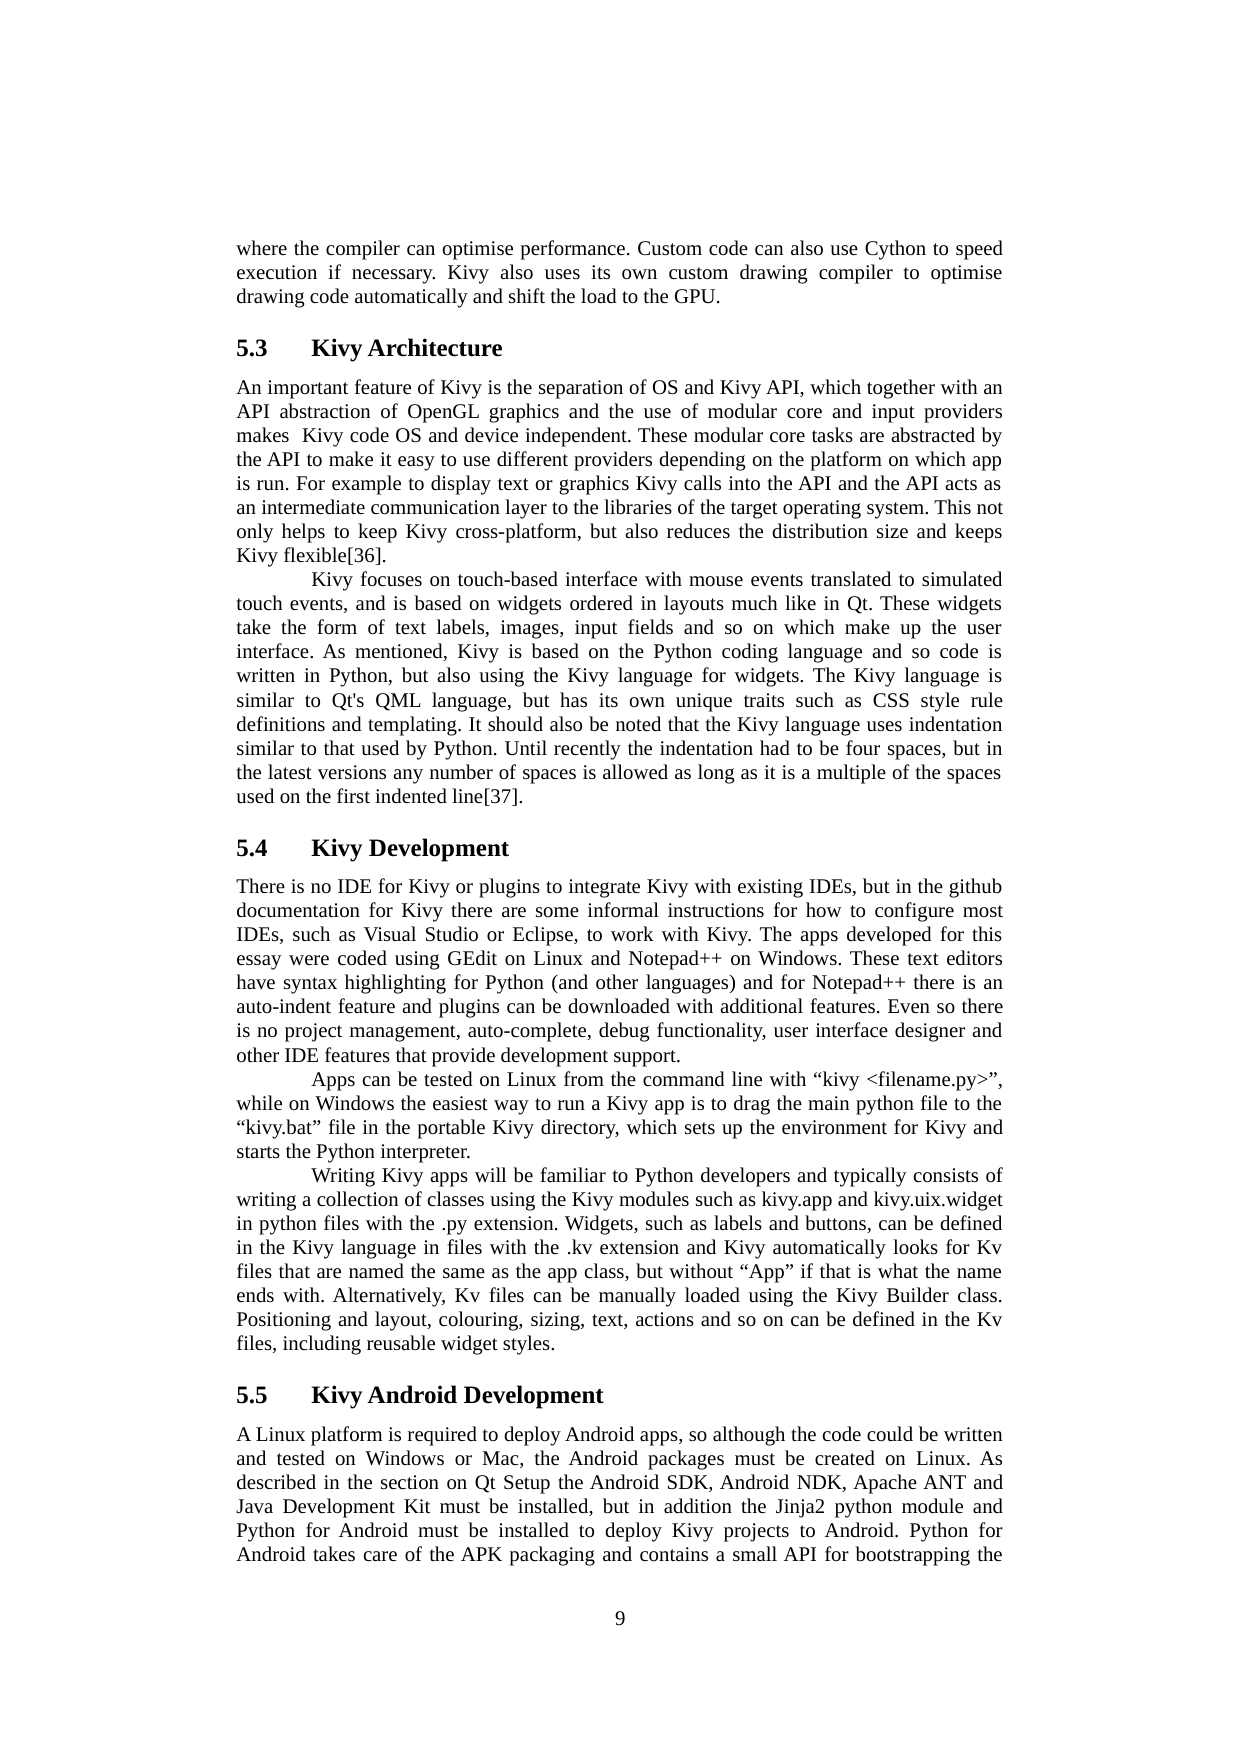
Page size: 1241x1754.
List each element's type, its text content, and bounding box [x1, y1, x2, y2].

text Kivy focuses on touch-based interface with mouse events translated to simulated touch events, and is based on widgets ordered in layouts much like in Qt. These widgets take the form of text labels, images, input fields and so on which make up the user interface. As mentioned, Kivy is based on the Python coding language and so code is written in Python, but also using the Kivy language for widgets. The Kivy language is similar to Qt's QML language, but has its own unique traits such as CSS style rule definitions and templating. It should also be noted that the Kivy language uses indentation similar to that used by Python. Until recently the indentation had to be four spaces, but in the latest versions any number of spaces is allowed as long as it is a multiple of the spaces used on the first indented line[37]. [236, 567, 1004, 808]
text Apps can be tested on Linux from the command line with “kivy <filename.py>”, while on Windows the easiest way to run a Kivy app is to drag the main python file to the “kivy.bat” file in the portable Kivy directory, which sets up the environment for Kivy and starts the Python interpreter. [236, 1067, 1004, 1163]
text where the compiler can optimise performance. Custom code can also use Cython to speed execution if necessary. Kivy also uses its own custom drawing compiler to optimise drawing code automatically and shift the load to the GPU. [236, 236, 1004, 308]
subtitle 5.4 Kivy Development [236, 833, 1004, 862]
text An important feature of Kivy is the separation of OS and Kivy API, which together with an API abstraction of OpenGL graphics and the use of modular core and input providers makes Kivy code OS and device independent. These modular core tasks are abstracted by the API to make it easy to use different providers depending on the platform on which app is run. For example to display text or graphics Kivy calls into the API and the API acts as an intermediate communication layer to the libraries of the target operating system. This not only helps to keep Kivy cross-platform, but also reduces the distribution size and keeps Kivy flexible[36]. [236, 375, 1004, 567]
subtitle 5.5 Kivy Android Development [236, 1380, 1004, 1409]
text There is no IDE for Kivy or plugins to integrate Kivy with existing IDEs, but in the github documentation for Kivy there are some informal instructions for how to configure most IDEs, such as Visual Studio or Eclipse, to work with Kivy. The apps developed for this essay were coded using GEdit on Linux and Notepad++ on Windows. These text editors have syntax highlighting for Python (and other languages) and for Notepad++ there is an auto-indent feature and plugins can be downloaded with additional features. Even so there is no project management, auto-complete, debug functionality, user interface designer and other IDE features that provide development support. [236, 874, 1004, 1067]
text A Linux platform is required to deploy Android apps, so although the code could be written and tested on Windows or Mac, the Android packages must be created on Linux. As described in the section on Qt Setup the Android SDK, Android NDK, Apache ANT and Java Development Kit must be installed, but in addition the Jinja2 python module and Python for Android must be installed to deploy Kivy projects to Android. Python for Android takes care of the APK packaging and contains a small API for bootstrapping the [236, 1422, 1004, 1566]
text Writing Kivy apps will be familiar to Python developers and typically consists of writing a collection of classes using the Kivy modules such as kivy.app and kivy.uix.widget in python files with the .py extension. Widgets, such as labels and buttons, can be defined in the Kivy language in files with the .kv extension and Kivy automatically looks for Kv files that are named the same as the app class, but without “App” if that is what the name ends with. Alternatively, Kv files can be manually loaded using the Kivy Builder class. Positioning and layout, colouring, sizing, text, actions and so on can be defined in the Kv files, including reusable widget styles. [236, 1163, 1004, 1355]
subtitle 5.3 Kivy Architecture [236, 333, 1004, 362]
